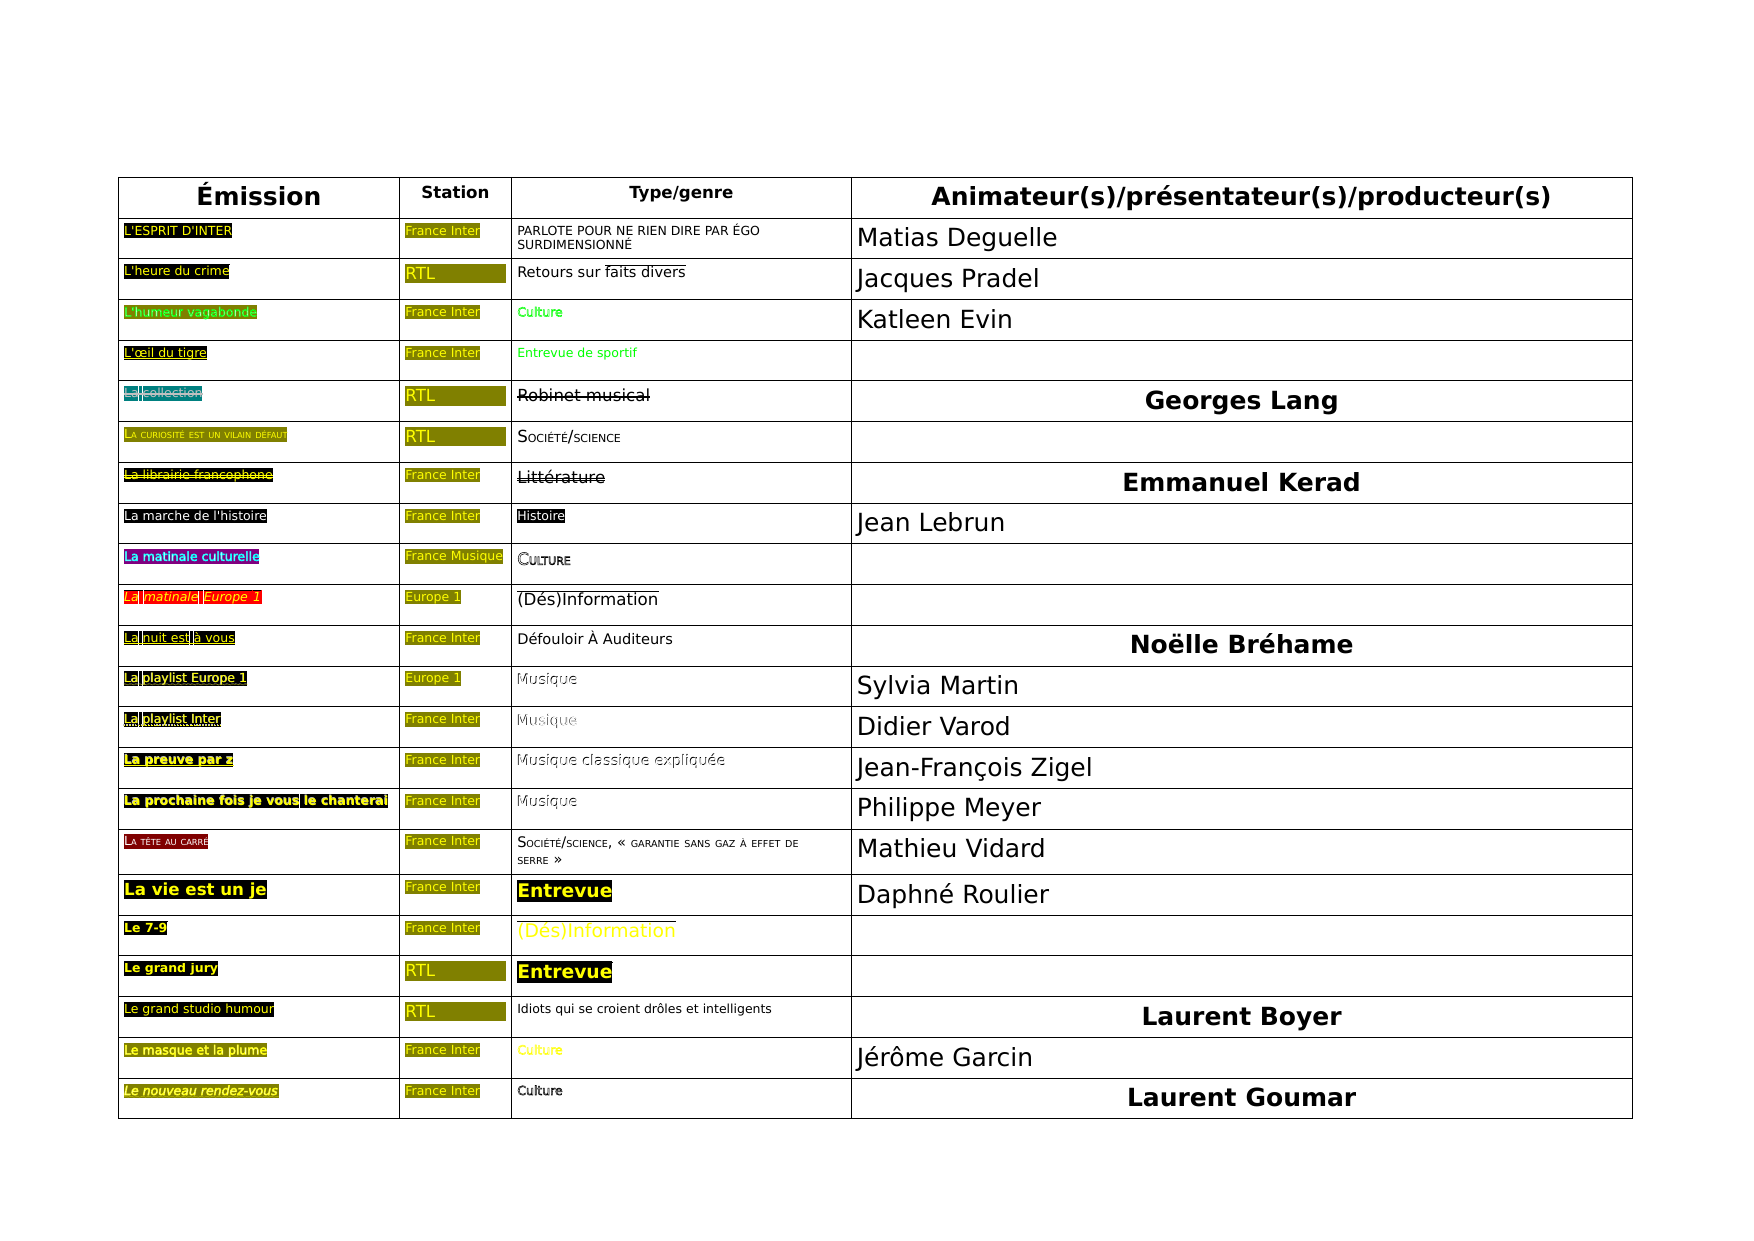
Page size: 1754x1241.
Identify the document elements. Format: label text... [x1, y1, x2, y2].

table_cell La nuit est à vous [119, 626, 399, 666]
table_cell La librairie francophone [119, 463, 399, 503]
table_cell Georges Lang [852, 381, 1632, 421]
table_cell Entrevue [512, 875, 851, 915]
table_cell Culture [512, 544, 851, 584]
table_cell (Dés)Information [512, 916, 851, 955]
table_cell [852, 585, 1632, 625]
table_cell France Inter [400, 626, 511, 666]
table_cell La marche de l'histoire [119, 504, 399, 543]
table_cell RTL [400, 956, 511, 996]
table_cell France Musique [400, 544, 511, 584]
table_cell Katleen Evin [852, 300, 1632, 340]
table_cell L'humeur vagabonde [119, 300, 399, 340]
table_cell France Inter [400, 789, 511, 828]
table_cell La matinale Europe 1 [119, 585, 399, 625]
table_cell Jean Lebrun [852, 504, 1632, 543]
table_cell La playlist Europe 1 [119, 667, 399, 706]
table_cell Entrevue [512, 956, 851, 996]
table_cell Europe 1 [400, 585, 511, 625]
table_cell Jacques Pradel [852, 259, 1632, 299]
table_cell [852, 916, 1632, 955]
table_header Type/genre [512, 178, 851, 217]
table_cell La prochaine fois je vous le chanterai [119, 789, 399, 828]
table_cell Le masque et la plume [119, 1038, 399, 1078]
table_cell France Inter [400, 830, 511, 874]
table_cell Le 7-9 [119, 916, 399, 955]
table_header Station [400, 178, 511, 217]
table_cell Littérature [512, 463, 851, 503]
table_cell Le grand jury [119, 956, 399, 996]
table_cell France Inter [400, 707, 511, 747]
table_cell RTL [400, 997, 511, 1037]
table_cell La curiosité est un vilain défaut [119, 422, 399, 462]
table_cell France Inter [400, 1079, 511, 1118]
table_cell Idiots qui se croient drôles et intelligents [512, 997, 851, 1037]
table_cell Culture [512, 1079, 851, 1118]
table_cell La preuve par z [119, 748, 399, 788]
table_cell [852, 341, 1632, 380]
table_cell [852, 544, 1632, 584]
table_cell Culture [512, 300, 851, 340]
table_cell France Inter [400, 341, 511, 380]
table_cell Culture [512, 1038, 851, 1078]
table_cell RTL [400, 259, 511, 299]
table_cell RTL [400, 381, 511, 421]
table_cell Le grand studio humour [119, 997, 399, 1037]
table_cell France Inter [400, 916, 511, 955]
table_cell Retours sur faits divers [512, 259, 851, 299]
table_cell Société/science, « garantie sans gaz à effet de serre » [512, 830, 851, 874]
table_cell Sylvia Martin [852, 667, 1632, 706]
table_cell Musique classique expliquée [512, 748, 851, 788]
table_cell Laurent Goumar [852, 1079, 1632, 1118]
table_cell L'œil du tigre [119, 341, 399, 380]
table_cell Parlote pour ne rien dire par égo surdimensionné [512, 219, 851, 258]
table_cell Histoire [512, 504, 851, 543]
table_cell Défouloir à auditeurs [512, 626, 851, 666]
table_cell Musique [512, 667, 851, 706]
table_cell Emmanuel Kerad [852, 463, 1632, 503]
table_cell Philippe Meyer [852, 789, 1632, 828]
table_cell Jérôme Garcin [852, 1038, 1632, 1078]
table_cell Matias Deguelle [852, 219, 1632, 258]
table_cell France Inter [400, 1038, 511, 1078]
table_cell La playlist Inter [119, 707, 399, 747]
table_cell La matinale culturelle [119, 544, 399, 584]
table_cell (Dés)Information [512, 585, 851, 625]
table_cell Didier Varod [852, 707, 1632, 747]
table_cell RTL [400, 422, 511, 462]
table_cell La collection [119, 381, 399, 421]
table_cell France Inter [400, 463, 511, 503]
table_cell Daphné Roulier [852, 875, 1632, 915]
table_cell La tête au carré [119, 830, 399, 874]
table_cell Laurent Boyer [852, 997, 1632, 1037]
table_cell [852, 956, 1632, 996]
table_cell France Inter [400, 219, 511, 258]
table_cell Noëlle Bréhame [852, 626, 1632, 666]
table_cell Europe 1 [400, 667, 511, 706]
table_cell Musique [512, 707, 851, 747]
table_cell Robinet musical [512, 381, 851, 421]
table_cell La vie est un je [119, 875, 399, 915]
table_cell France Inter [400, 875, 511, 915]
table_cell Jean-François Zigel [852, 748, 1632, 788]
table_cell [852, 422, 1632, 462]
table_cell Entrevue de sportif [512, 341, 851, 380]
table_cell France Inter [400, 300, 511, 340]
table_cell Le nouveau rendez-vous [119, 1079, 399, 1118]
table_header Émission [119, 178, 399, 217]
table_cell Société/science [512, 422, 851, 462]
table_cell Mathieu Vidard [852, 830, 1632, 874]
table_cell France Inter [400, 748, 511, 788]
table_cell France Inter [400, 504, 511, 543]
table_cell L'esprit d'Inter [119, 219, 399, 258]
table_cell Musique [512, 789, 851, 828]
table_cell L'heure du crime [119, 259, 399, 299]
table_header Animateur(s)/présentateur(s)/producteur(s) [852, 178, 1632, 217]
